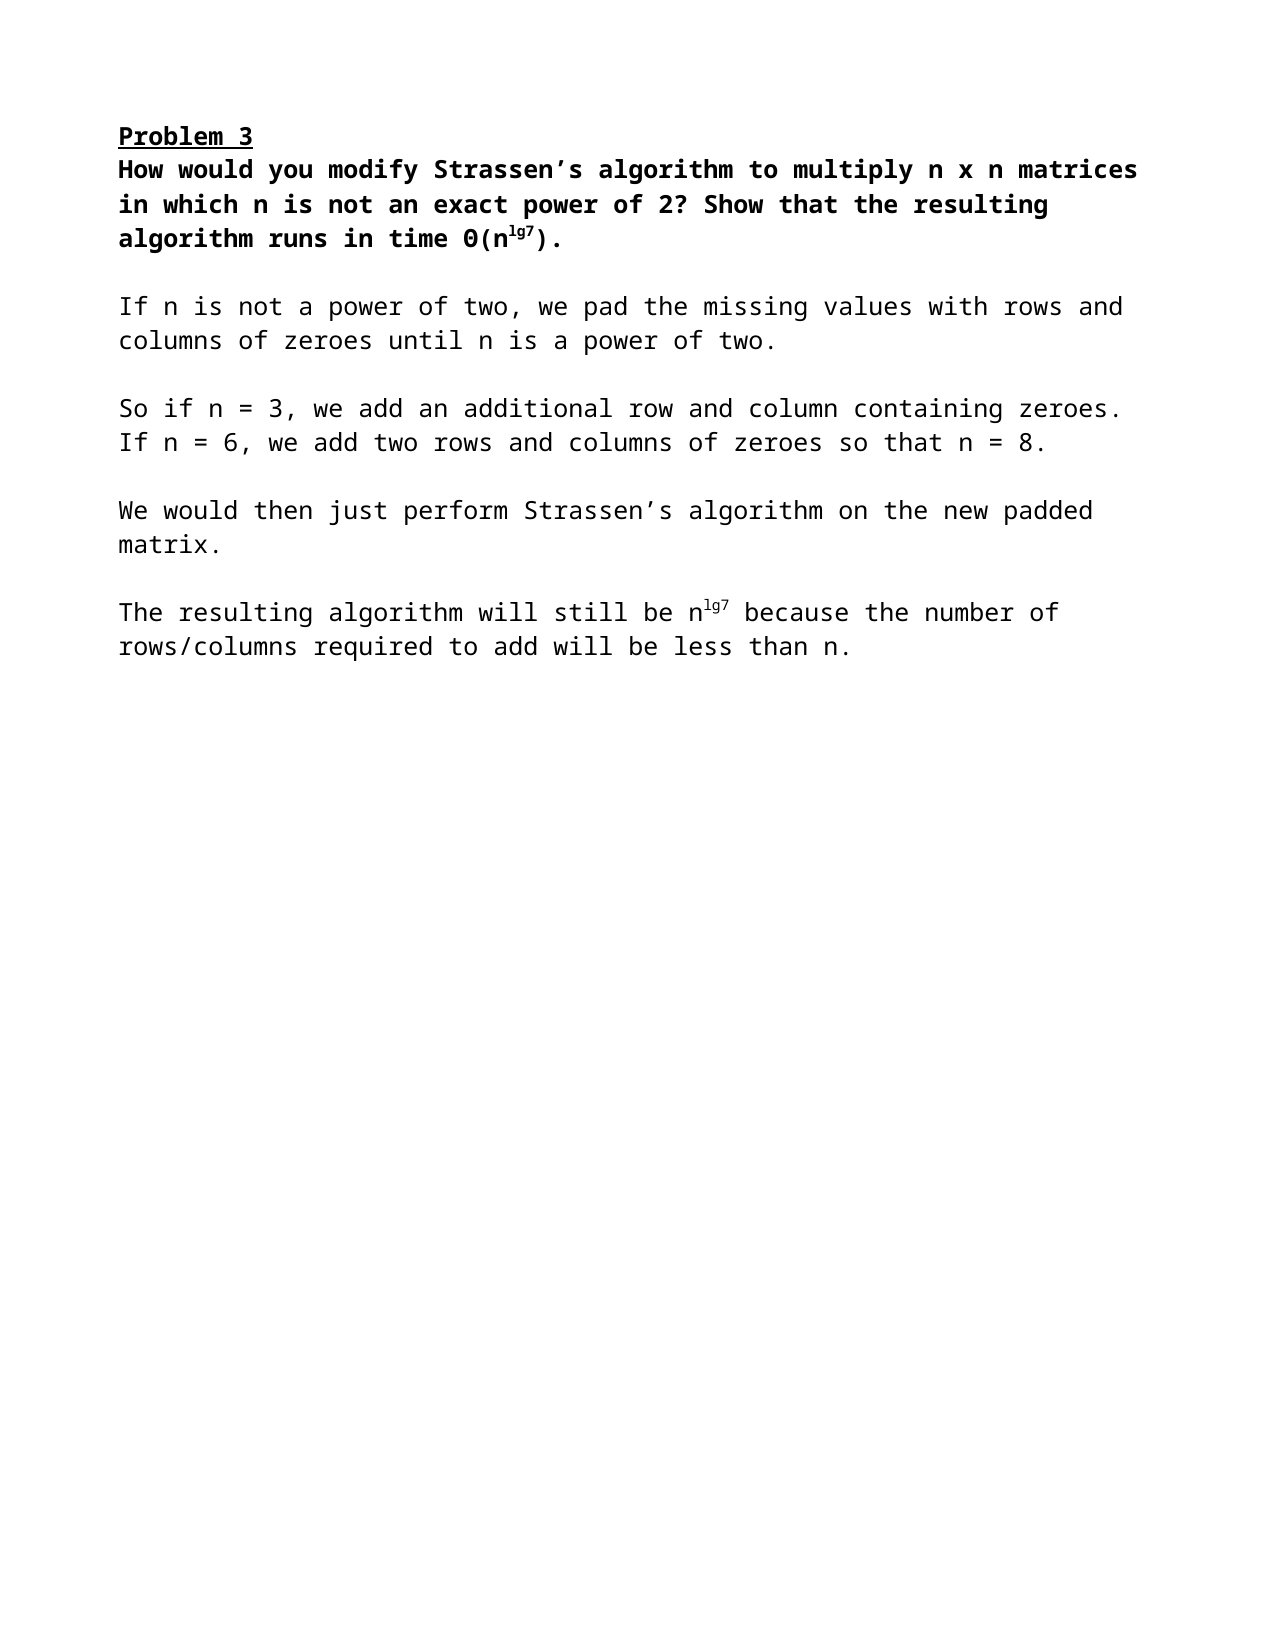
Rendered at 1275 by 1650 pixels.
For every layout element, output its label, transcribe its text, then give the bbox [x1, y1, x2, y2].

text Problem 3 [118, 118, 1157, 152]
text If n is not a power of two, we pad the missing values with rows and columns of zeroes until n is a power of two. [118, 288, 1157, 357]
text How would you modify Strassen’s algorithm to multiply n x n matrices in which n is not an exact power of 2? Show that the resulting algorithm runs in time Θ(nlg7). [118, 152, 1157, 254]
text So if n = 3, we add an additional row and column containing zeroes. If n = 6, we add two rows and columns of zeroes so that n = 8. [118, 391, 1157, 459]
text We would then just perform Strassen’s algorithm on the new padded matrix. [118, 493, 1157, 561]
text The resulting algorithm will still be nlg7 because the number of rows/columns required to add will be less than n. [118, 595, 1157, 663]
